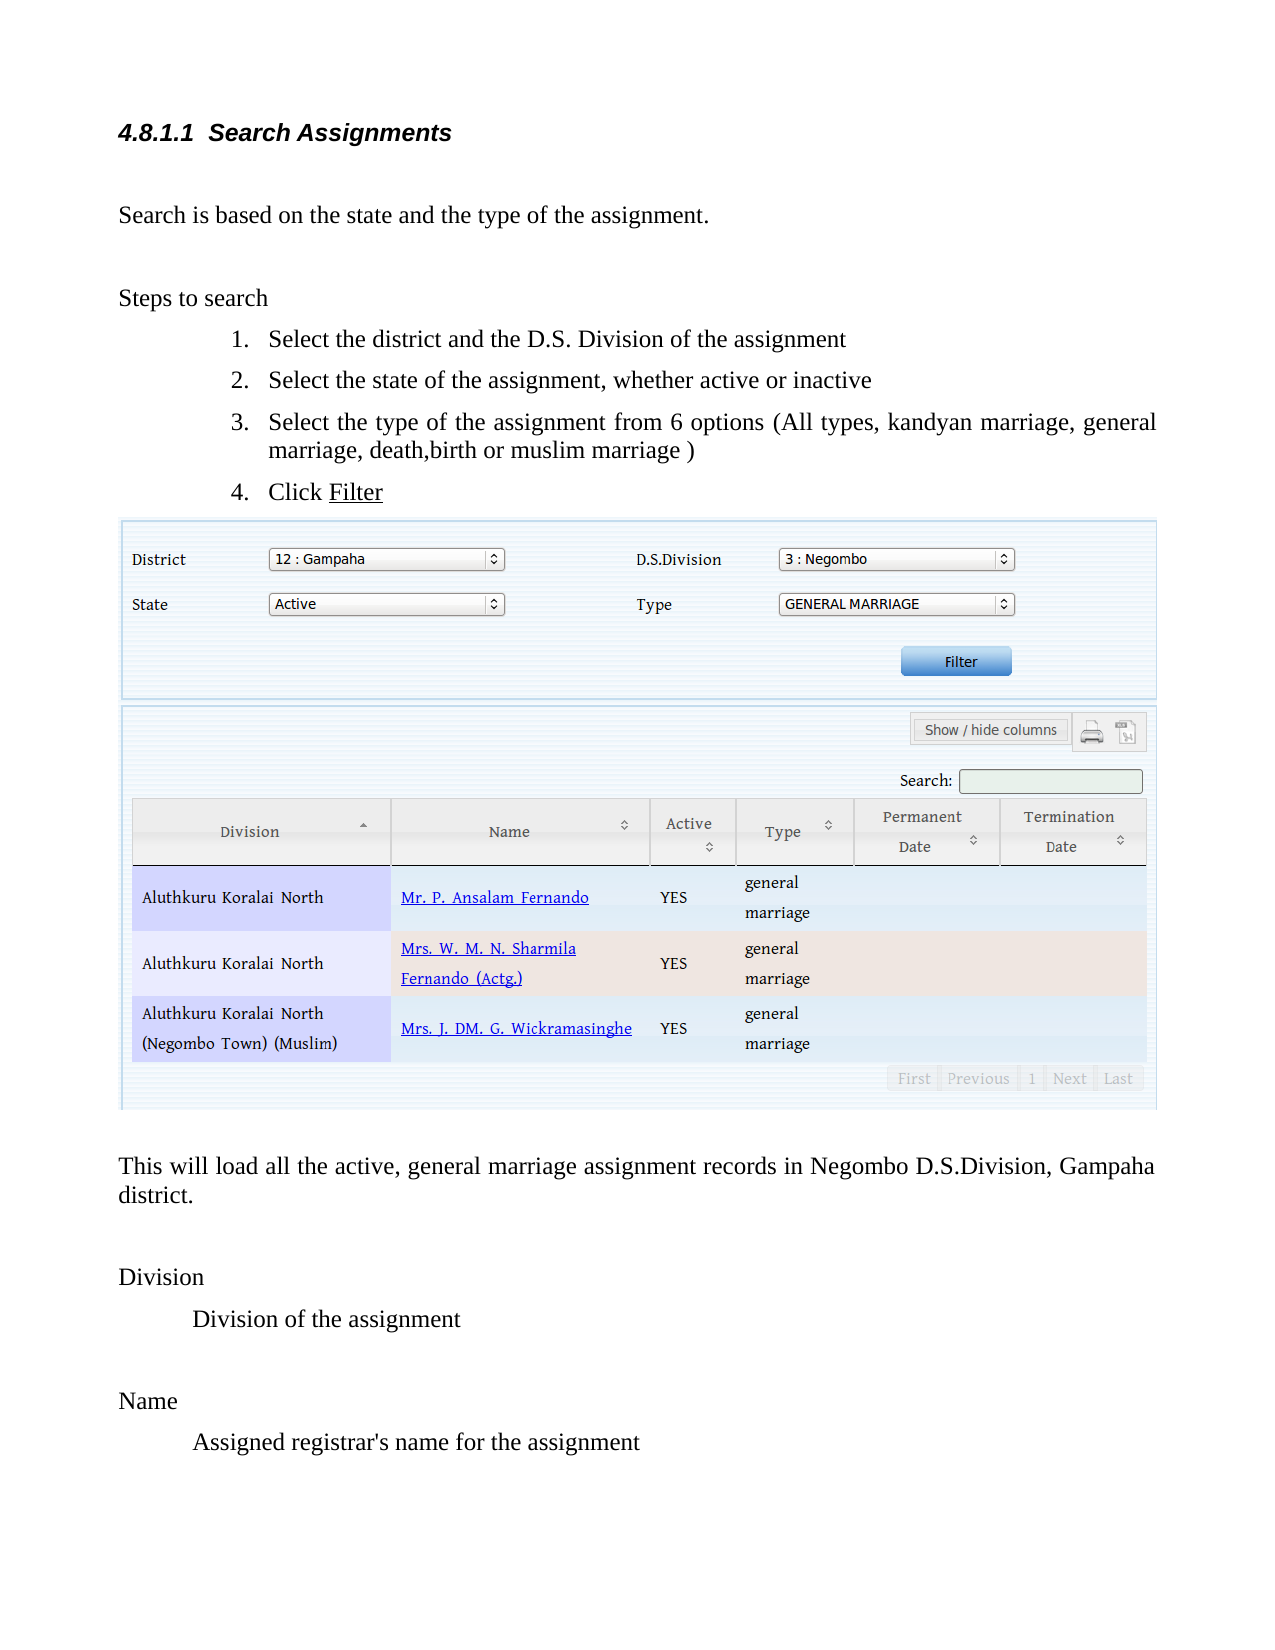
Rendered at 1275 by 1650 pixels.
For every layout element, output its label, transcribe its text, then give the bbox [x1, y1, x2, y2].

text Assigned registrar's name for the assignment [118, 1427, 1157, 1456]
list Select the state of the assignment, whether active or inactive [231, 365, 1157, 394]
list Select the district and the D.S. Division of the assignment [231, 324, 1157, 353]
text Name [118, 1386, 1157, 1415]
list Click Filter [231, 477, 1157, 505]
picture [118, 517, 1157, 1110]
text This will load all the active, general marriage assignment records in Negombo D.S.Division, Gampaha district. [118, 1151, 1157, 1209]
text Search is based on the state and the type of the assignment. [118, 200, 1157, 229]
text Division [118, 1262, 1157, 1291]
list Select the type of the assignment from 6 options (All types, kandyan marriage, general marriage, death,birth or muslim marriage ) [231, 407, 1157, 464]
text Steps to search [118, 283, 1157, 312]
text Division of the assignment [118, 1304, 1157, 1332]
subtitle Search Assignments [118, 118, 1157, 147]
